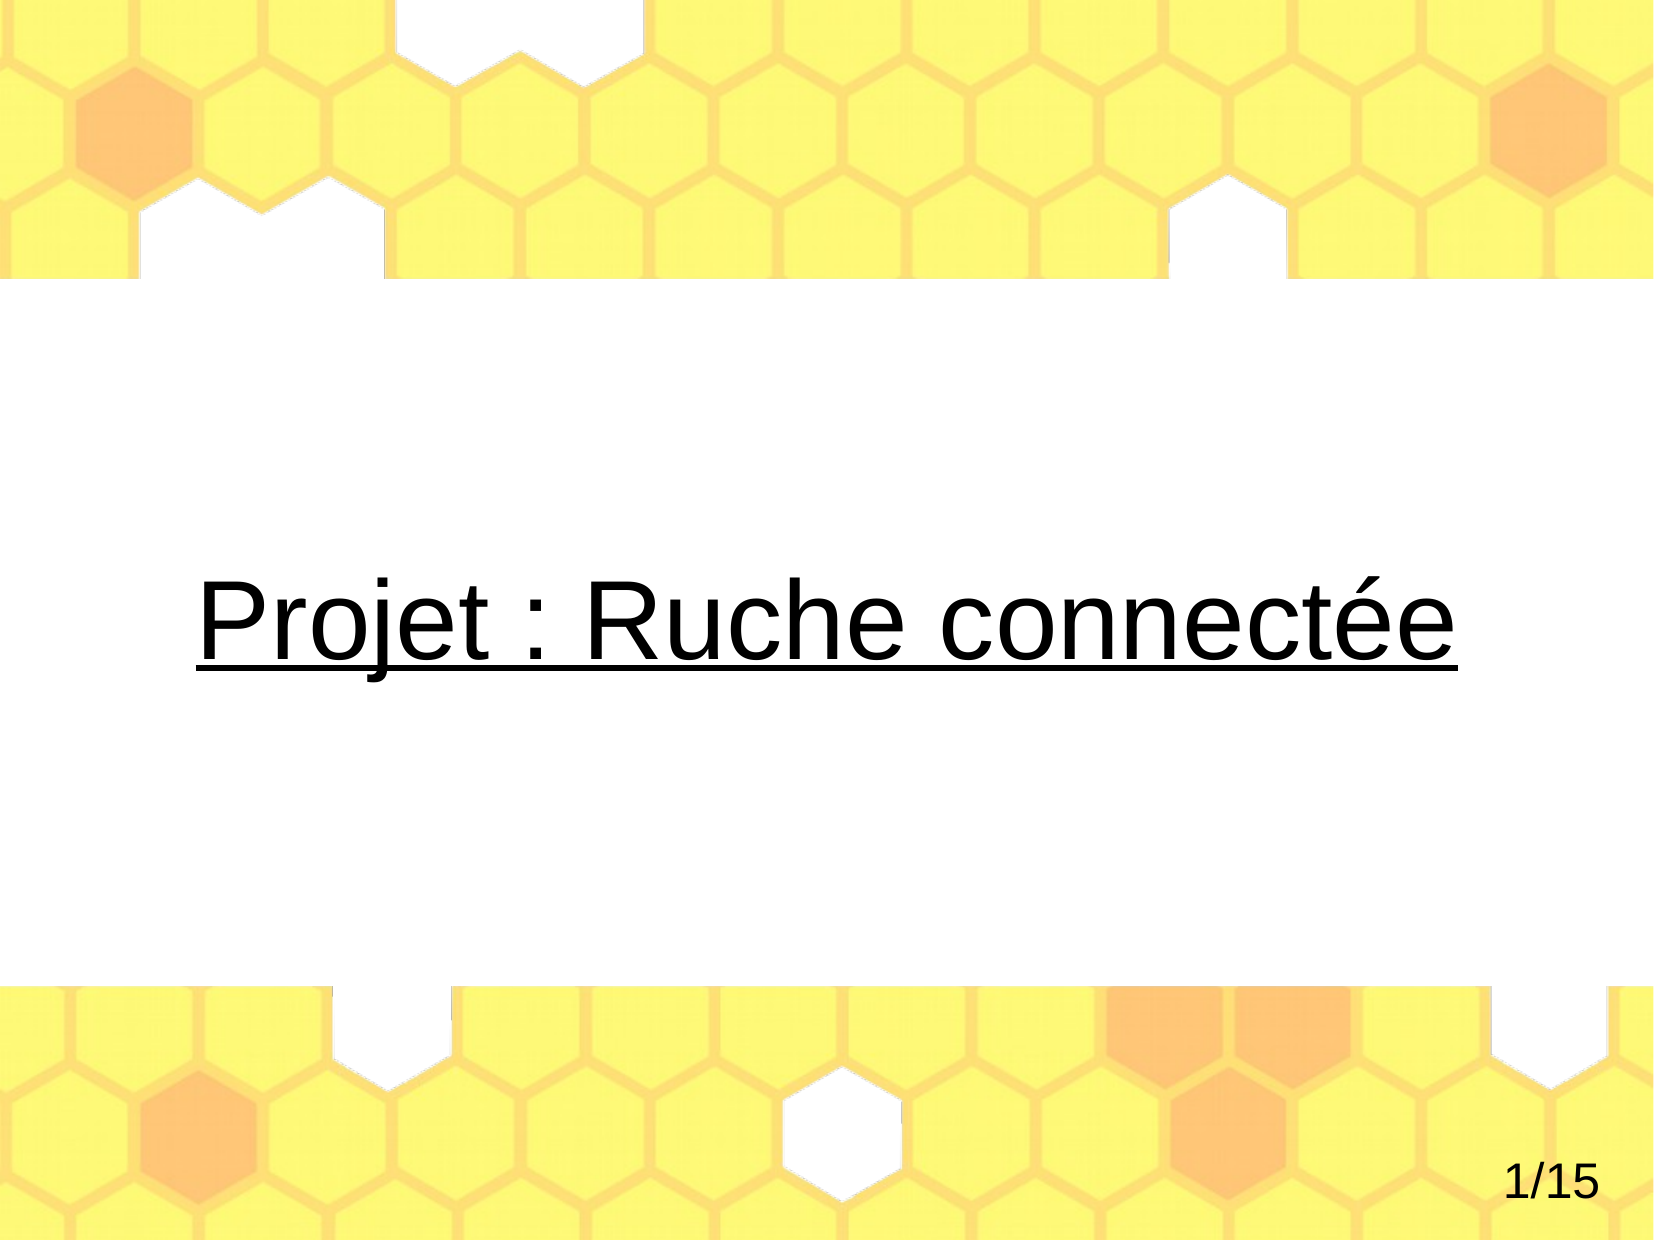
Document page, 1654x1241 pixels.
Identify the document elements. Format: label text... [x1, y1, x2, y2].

text_box <numéro>/15 [1488, 1145, 1630, 1217]
picture [0, 986, 1654, 1240]
title Projet : Ruche connectée [82, 487, 1571, 754]
picture [0, 0, 1654, 279]
